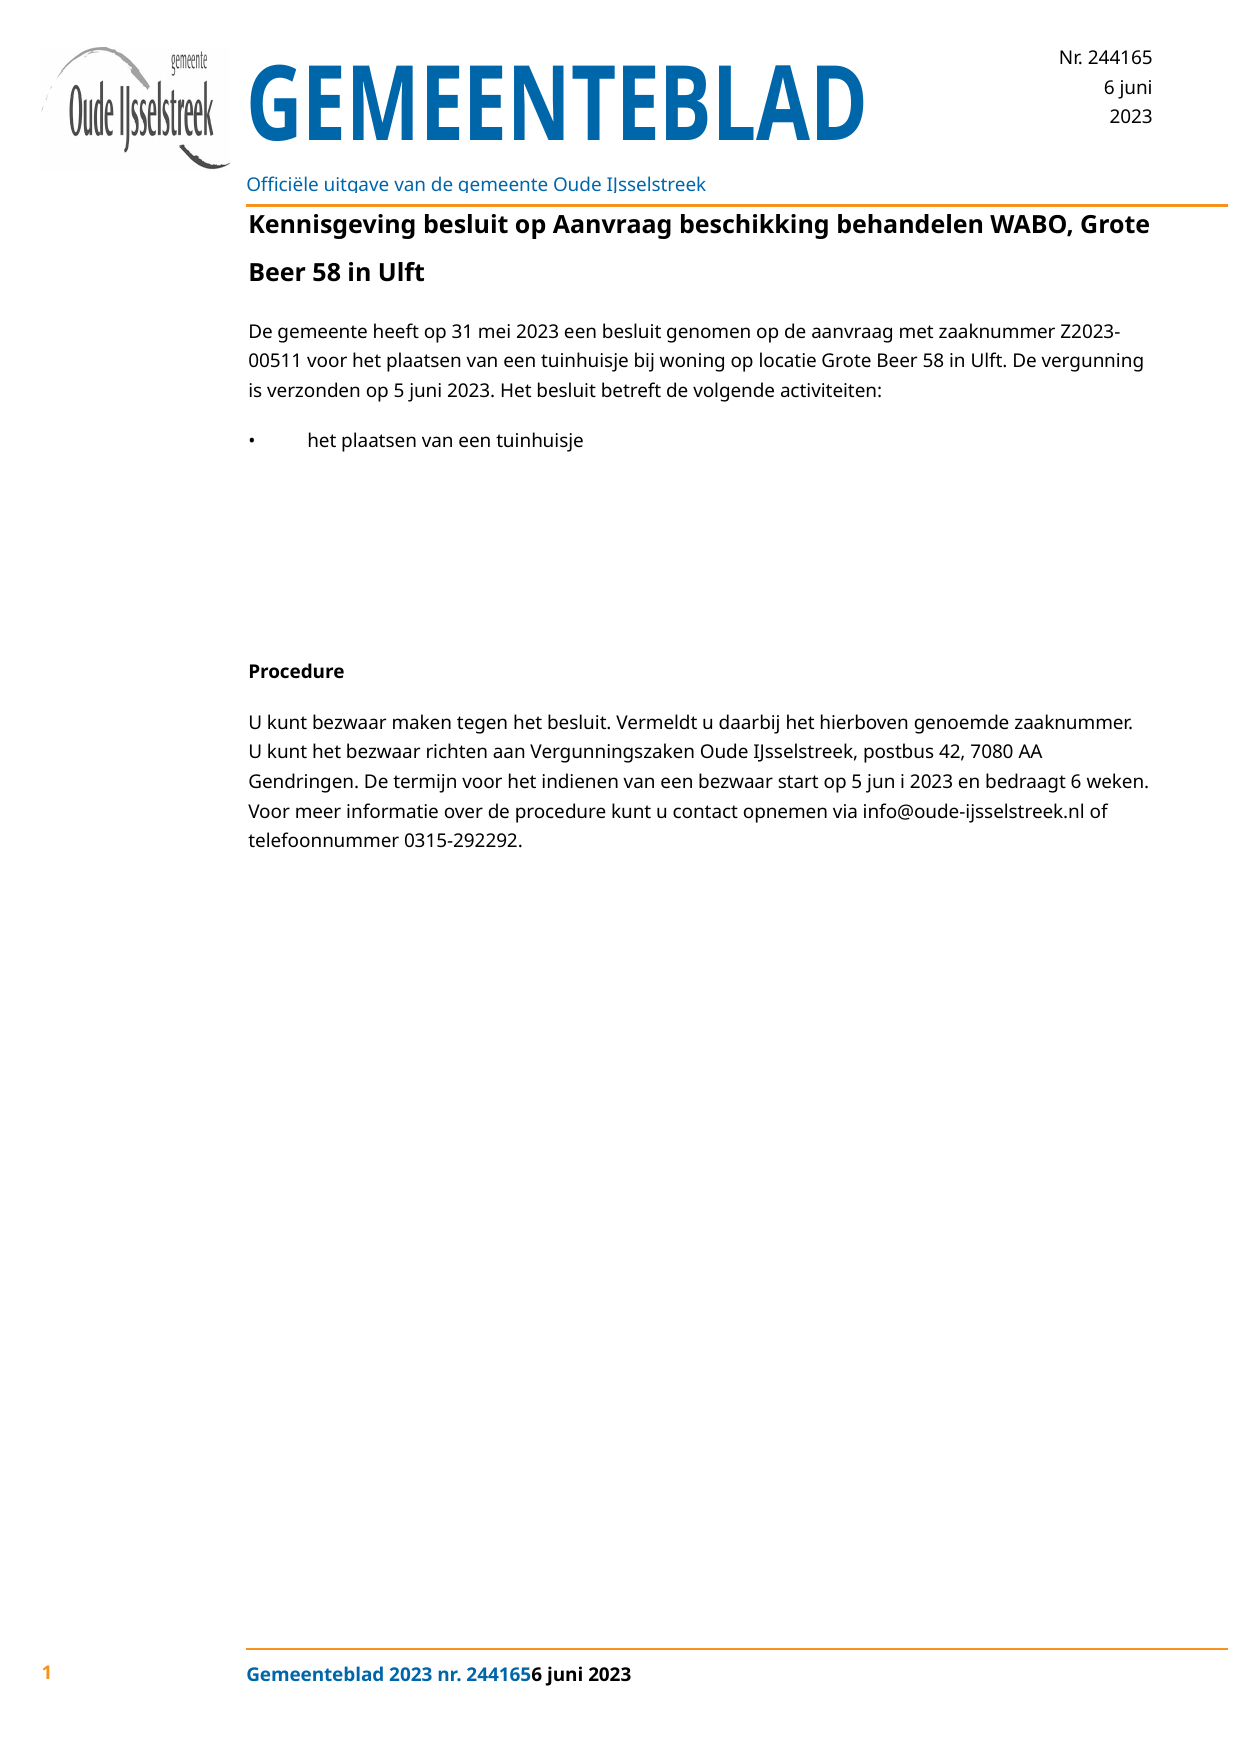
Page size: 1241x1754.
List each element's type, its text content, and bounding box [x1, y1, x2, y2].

text Procedure [248, 659, 1152, 684]
text U kunt bezwaar maken tegen het besluit. Vermeldt u daarbij het hierboven genoemde zaaknummer. U kunt het bezwaar richten aan Vergunningszaken Oude IJsselstreek, postbus 42, 7080 AA Gendringen. De termijn voor het indienen van een bezwaar start op 5 jun i 2023 en bedraagt 6 weken. Voor meer informatie over de procedure kunt u contact opnemen via info@oude-ijsselstreek.nl of telefoonnummer 0315-292292. [248, 709, 1152, 853]
list het plaatsen van een tuinhuisje [248, 427, 1152, 453]
text Kennisgeving besluit op Aanvraag beschikking behandelen WABO, Grote Beer 58 in Ulft [248, 207, 1152, 288]
text De gemeente heeft op 31 mei 2023 een besluit genomen op de aanvraag met zaaknummer Z2023-00511 voor het plaatsen van een tuinhuisje bij woning op locatie Grote Beer 58 in Ulft. De vergunning is verzonden op 5 juni 2023. Het besluit betreft de volgende activiteiten: [248, 318, 1152, 403]
picture [41, 47, 231, 172]
